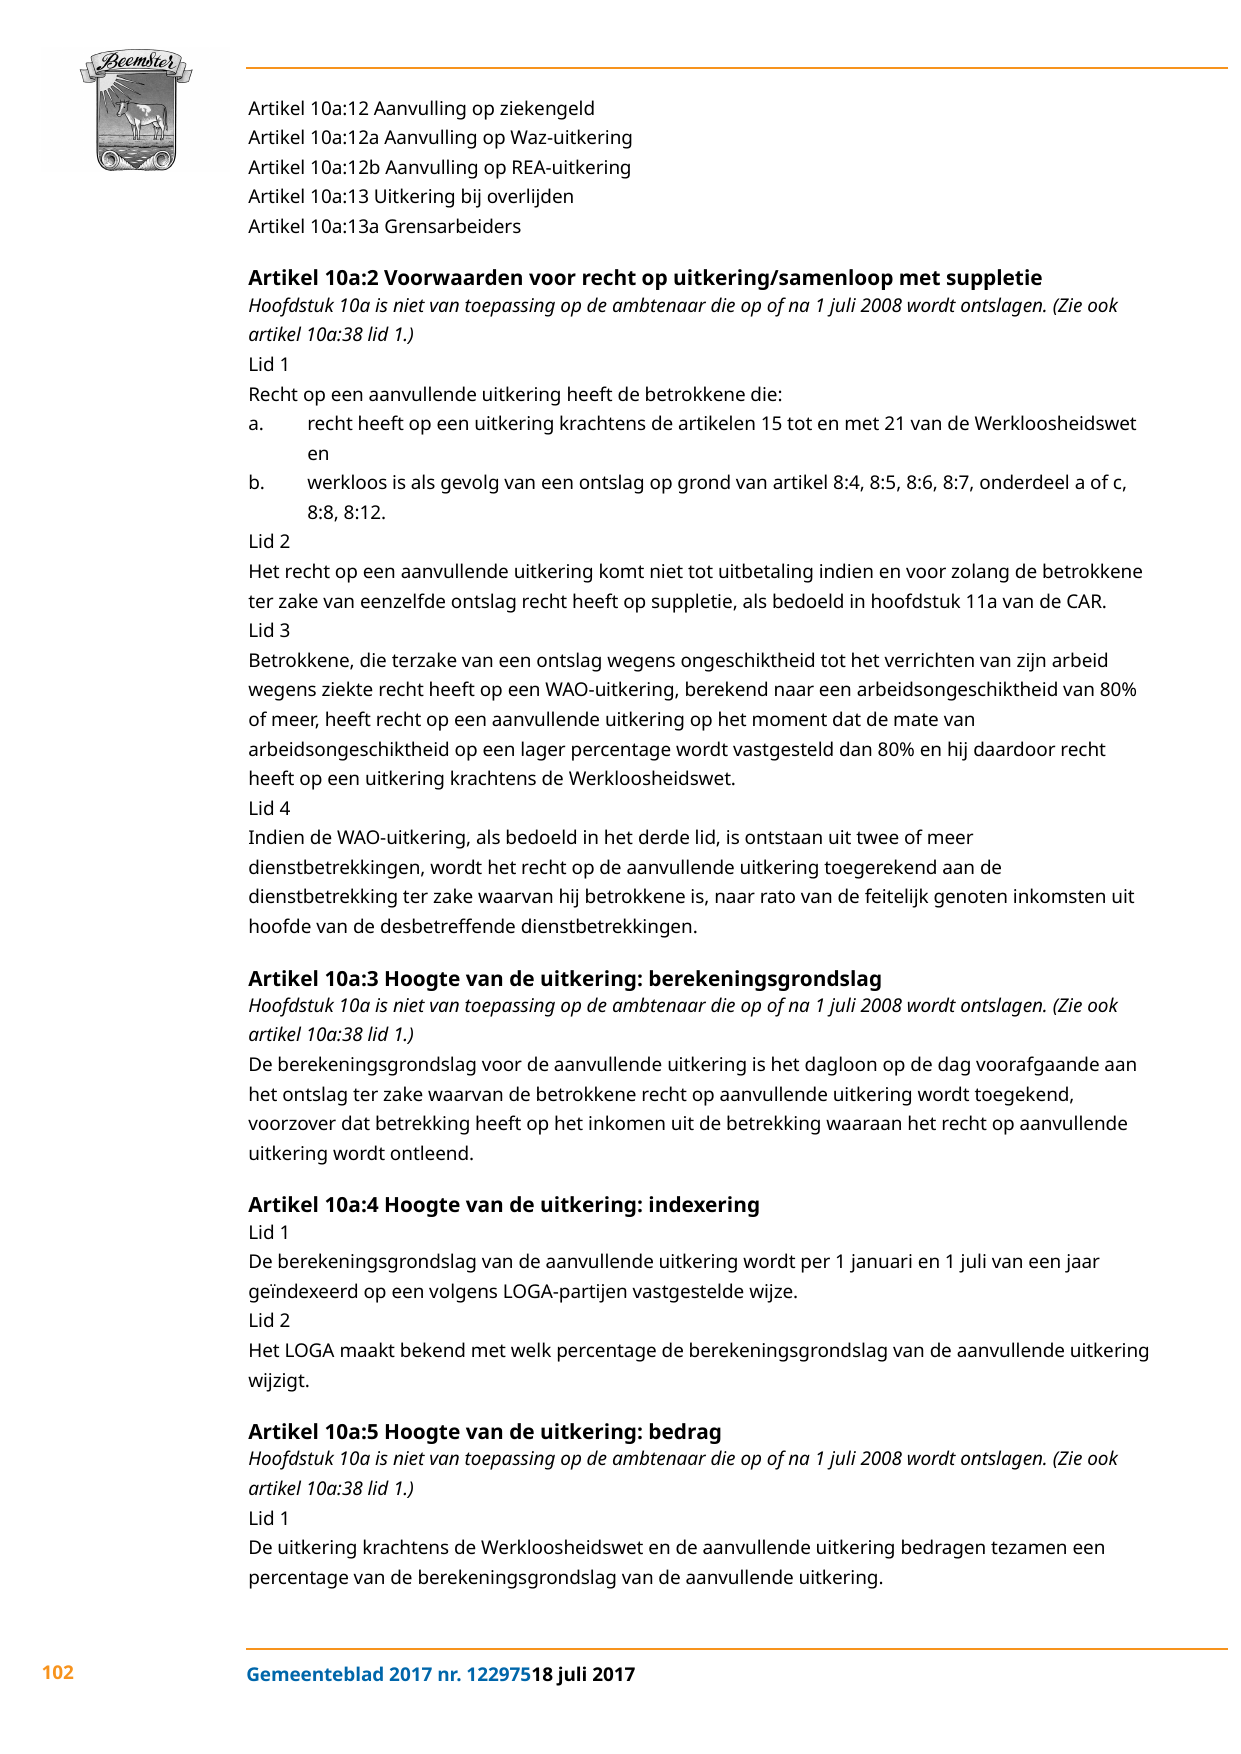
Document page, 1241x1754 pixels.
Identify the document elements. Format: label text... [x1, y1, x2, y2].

text De uitkering krachtens de Werkloosheidswet en de aanvullende uitkering bedragen tezamen een percentage van de berekeningsgrondslag van de aanvullende uitkering. [248, 1534, 1152, 1590]
picture [41, 47, 231, 172]
text Hoofdstuk 10a is niet van toepassing op de ambtenaar die op of na 1 juli 2008 wordt ontslagen. (Zie ook artikel 10a:38 lid 1.) [248, 992, 1152, 1047]
text Artikel 10a:3 Hoogte van de uitkering: berekeningsgrondslag [248, 964, 1152, 992]
text Lid 1 [248, 1219, 1152, 1244]
text Recht op een aanvullende uitkering heeft de betrokkene die: [248, 381, 1152, 406]
text Lid 2 [248, 1308, 1152, 1333]
list recht heeft op een uitkering krachtens de artikelen 15 tot en met 21 van de Werkloosheidswet en [248, 410, 1152, 466]
text Indien de WAO-uitkering, als bedoeld in het derde lid, is ontstaan uit twee of meer dienstbetrekkingen, wordt het recht op de aanvullende uitkering toegerekend aan de dienstbetrekking ter zake waarvan hij betrokkene is, naar rato van de feitelijk genoten inkomsten uit hoofde van de desbetreffende dienstbetrekkingen. [248, 824, 1152, 939]
text Artikel 10a:13 Uitkering bij overlijden [248, 183, 1152, 209]
text Het LOGA maakt bekend met welk percentage de berekeningsgrondslag van de aanvullende uitkering wijzigt. [248, 1337, 1152, 1392]
text Lid 3 [248, 617, 1152, 643]
text Het recht op een aanvullende uitkering komt niet tot uitbetaling indien en voor zolang de betrokkene ter zake van eenzelfde ontslag recht heeft op suppletie, als bedoeld in hoofdstuk 11a van de CAR. [248, 558, 1152, 613]
text Artikel 10a:13a Grensarbeiders [248, 213, 1152, 239]
text Lid 4 [248, 795, 1152, 821]
text Artikel 10a:12 Aanvulling op ziekengeld [248, 95, 1152, 121]
text Artikel 10a:4 Hoogte van de uitkering: indexering [248, 1190, 1152, 1219]
text De berekeningsgrondslag van de aanvullende uitkering wordt per 1 januari en 1 juli van een jaar geïndexeerd op een volgens LOGA-partijen vastgestelde wijze. [248, 1248, 1152, 1304]
text Artikel 10a:12b Aanvulling op REA-uitkering [248, 154, 1152, 180]
list werkloos is als gevolg van een ontslag op grond van artikel 8:4, 8:5, 8:6, 8:7, onderdeel a of c, 8:8, 8:12. [248, 469, 1152, 525]
text Betrokkene, die terzake van een ontslag wegens ongeschiktheid tot het verrichten van zijn arbeid wegens ziekte recht heeft op een WAO-uitkering, berekend naar een arbeidsongeschiktheid van 80% of meer, heeft recht op een aanvullende uitkering op het moment dat de mate van arbeidsongeschiktheid op een lager percentage wordt vastgesteld dan 80% en hij daardoor recht heeft op een uitkering krachtens de Werkloosheidswet. [248, 647, 1152, 791]
text Artikel 10a:12a Aanvulling op Waz-uitkering [248, 124, 1152, 150]
text Lid 2 [248, 529, 1152, 554]
text Hoofdstuk 10a is niet van toepassing op de ambtenaar die op of na 1 juli 2008 wordt ontslagen. (Zie ook artikel 10a:38 lid 1.) [248, 1446, 1152, 1501]
text De berekeningsgrondslag voor de aanvullende uitkering is het dagloon op de dag voorafgaande aan het ontslag ter zake waarvan de betrokkene recht op aanvullende uitkering wordt toegekend, voorzover dat betrekking heeft op het inkomen uit de betrekking waaraan het recht op aanvullende uitkering wordt ontleend. [248, 1051, 1152, 1166]
text Artikel 10a:2 Voorwaarden voor recht op uitkering/samenloop met suppletie [248, 263, 1152, 292]
text Hoofdstuk 10a is niet van toepassing op de ambtenaar die op of na 1 juli 2008 wordt ontslagen. (Zie ook artikel 10a:38 lid 1.) [248, 292, 1152, 347]
text Artikel 10a:5 Hoogte van de uitkering: bedrag [248, 1417, 1152, 1446]
text Lid 1 [248, 1505, 1152, 1531]
text Lid 1 [248, 351, 1152, 377]
